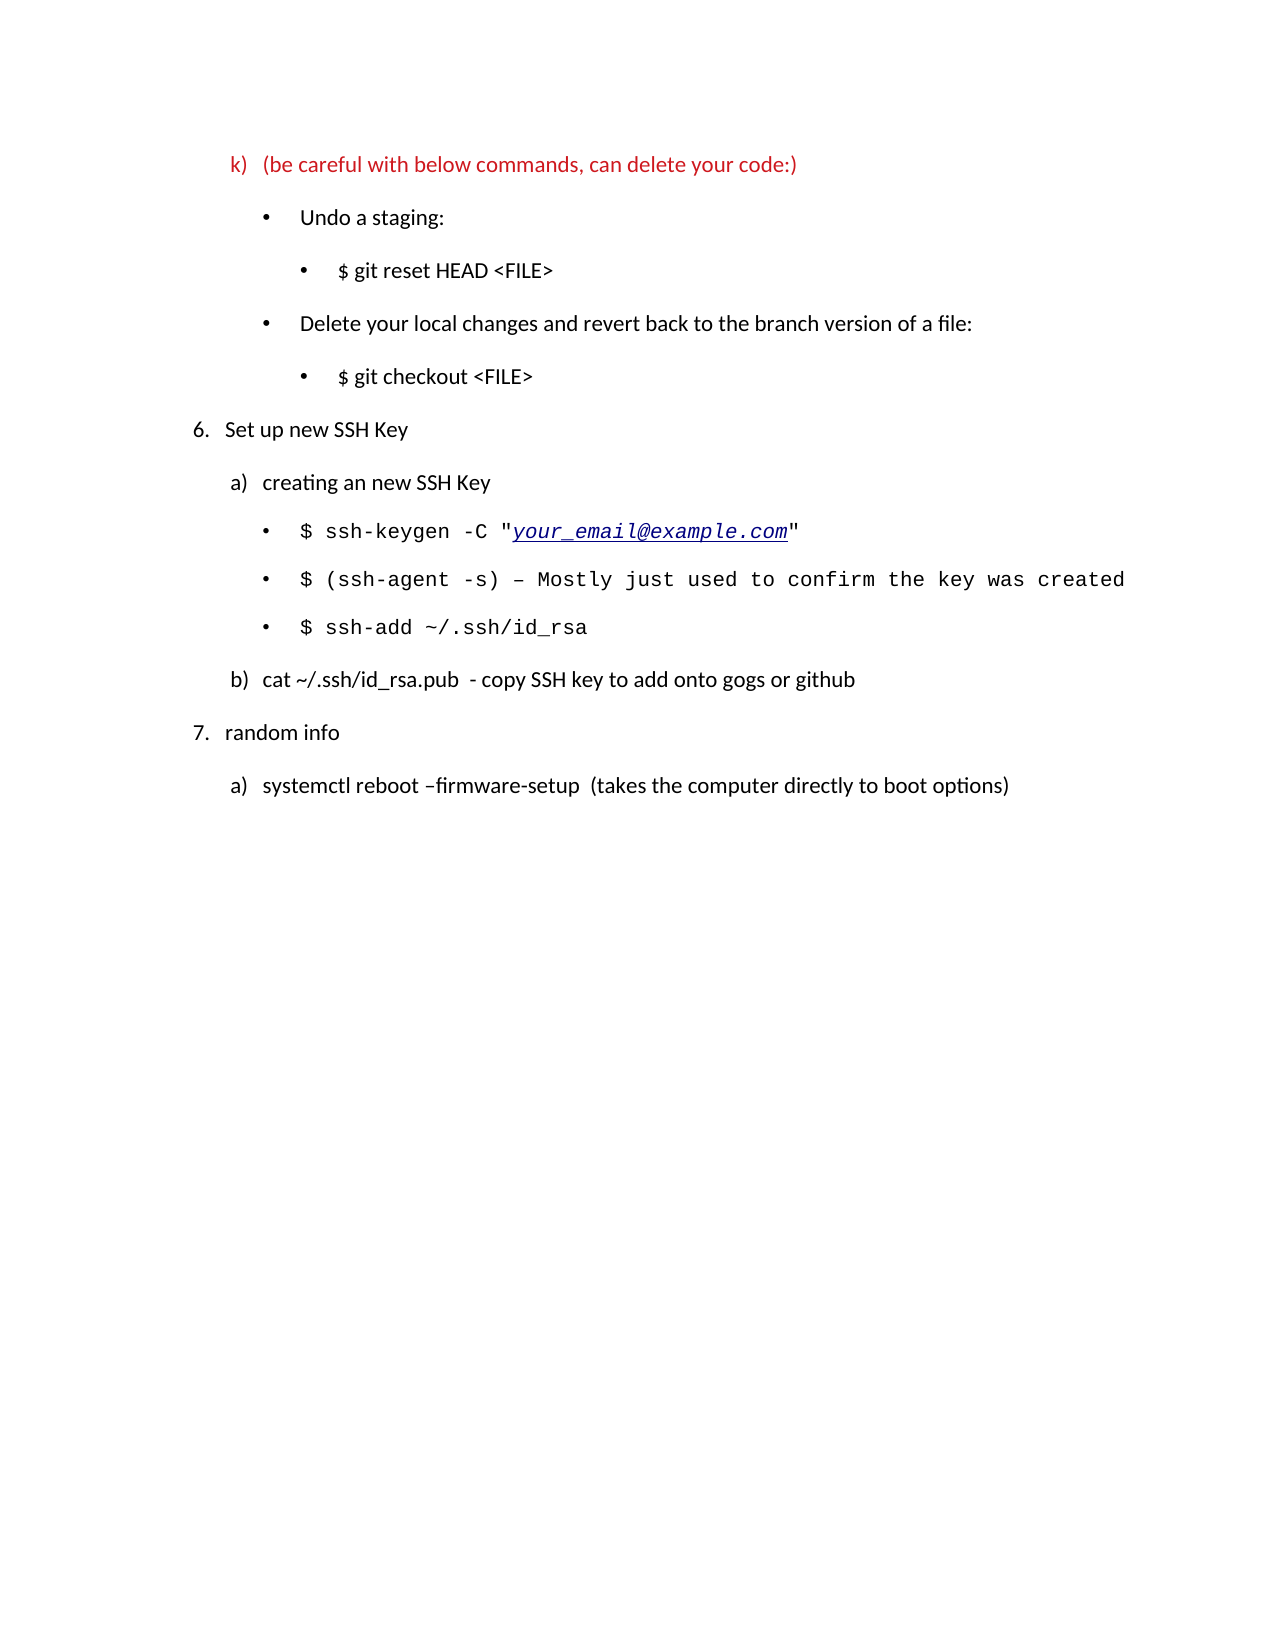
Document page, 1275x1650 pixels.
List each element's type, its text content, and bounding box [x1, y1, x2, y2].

list $ git checkout <FILE> [300, 362, 1125, 390]
list $ ssh-add ~/.ssh/id_rsa [262, 617, 1125, 641]
list systemctl reboot –firmware-setup (takes the computer directly to boot options) [225, 771, 1125, 799]
list $ git reset HEAD <FILE> [300, 256, 1125, 284]
list Undo a staging: [262, 203, 1125, 231]
list Delete your local changes and revert back to the branch version of a file: [262, 309, 1125, 337]
list $ (ssh-agent -s) – Mostly just used to confirm the key was created [262, 569, 1125, 593]
list (be careful with below commands, can delete your code:) [225, 150, 1125, 178]
list Set up new SSH Key [187, 415, 1125, 443]
list cat ~/.ssh/id_rsa.pub - copy SSH key to add onto gogs or github [225, 665, 1125, 693]
list creating an new SSH Key [225, 468, 1125, 496]
list $ ssh-keygen -C "your_email@example.com" [262, 521, 1125, 545]
list random info [187, 718, 1125, 746]
